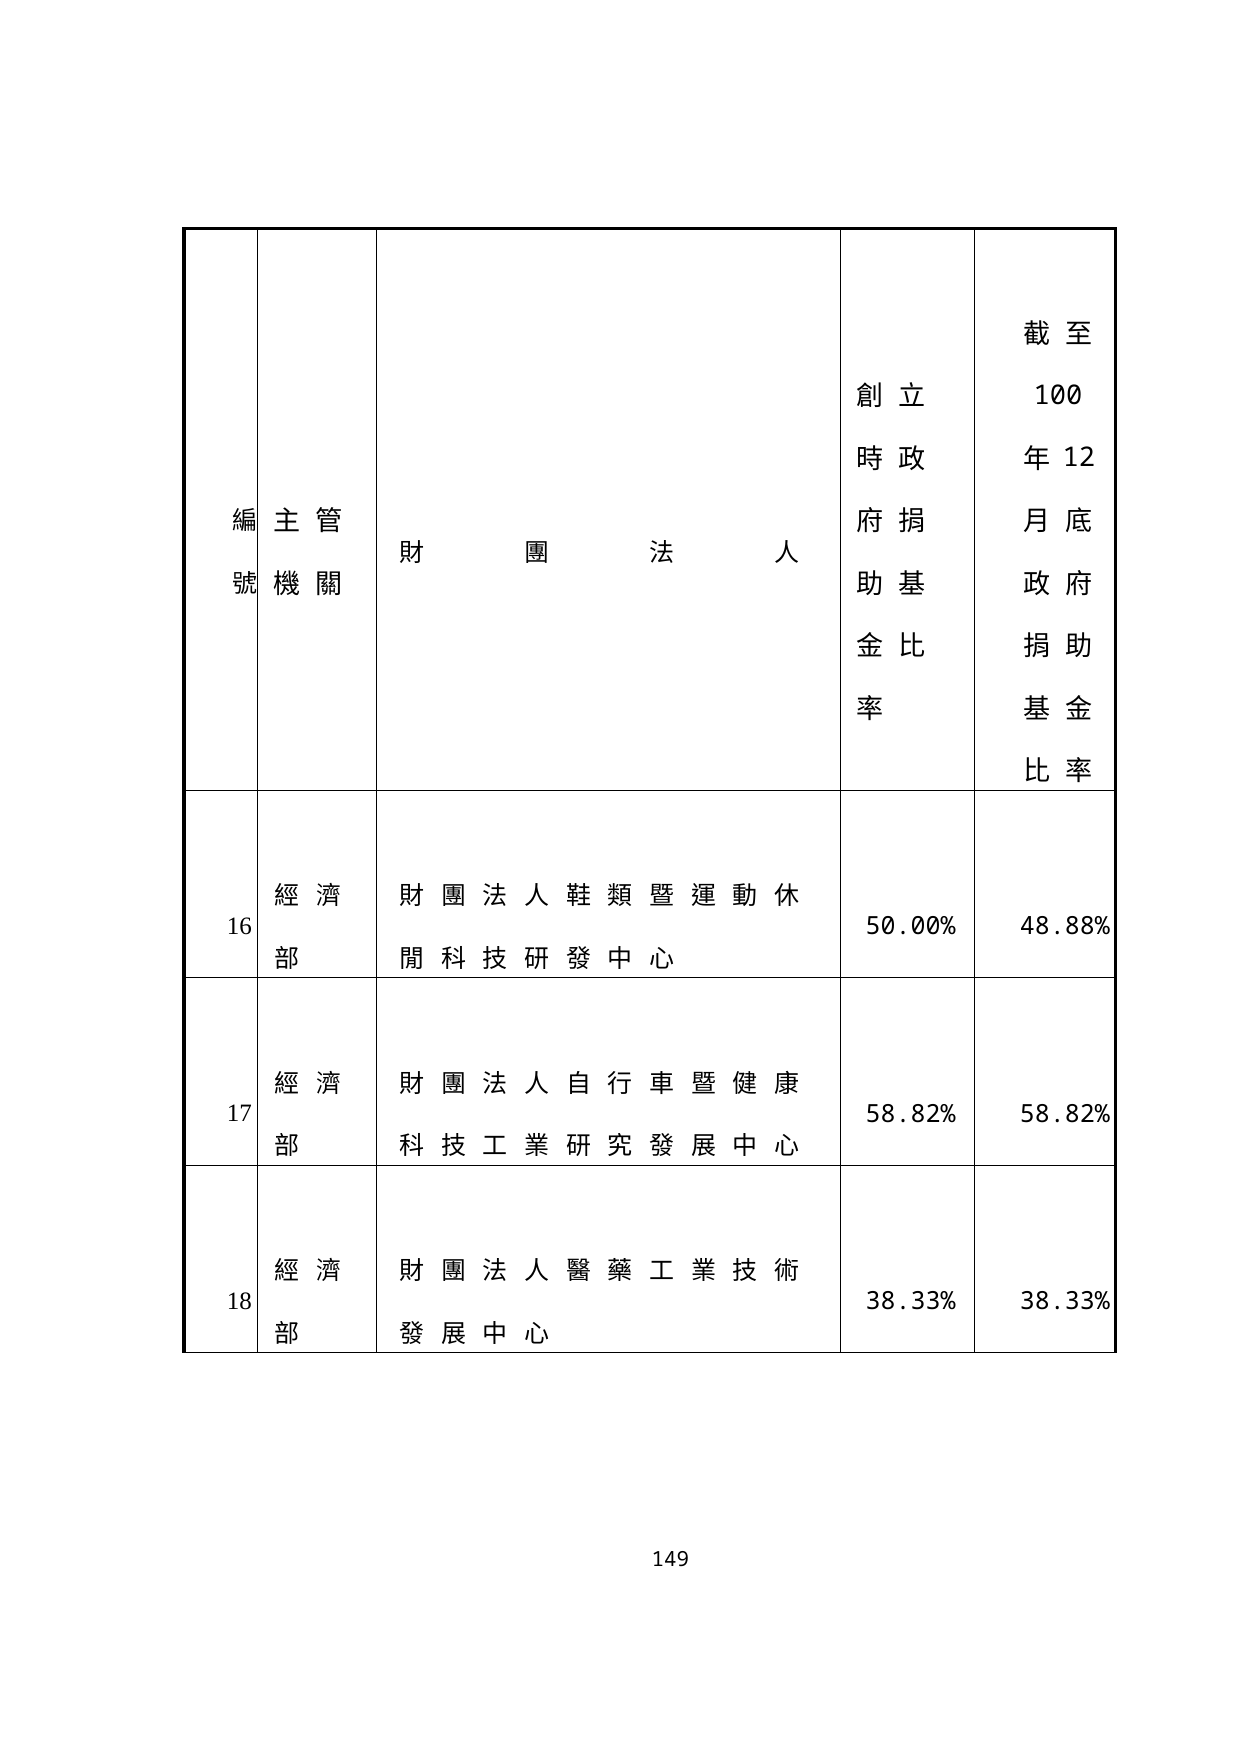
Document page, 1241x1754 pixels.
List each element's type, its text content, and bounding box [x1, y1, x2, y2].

table_cell 18 [186, 1166, 257, 1352]
table_cell 17 [186, 978, 257, 1165]
table_cell 經濟部 [258, 791, 376, 977]
table_header 財 團 法 人 [377, 230, 840, 790]
table_cell 48.88% [975, 791, 1114, 977]
table_header 截至100年12月底政府捐助基金比率 [975, 230, 1114, 790]
table_cell 58.82% [975, 978, 1114, 1165]
table_header 主管機關 [258, 230, 376, 790]
table_cell 16 [186, 791, 257, 977]
table_cell 財團法人鞋類暨運動休閒科技研發中心 [377, 791, 840, 977]
table_cell 財團法人醫藥工業技術發展中心 [377, 1166, 840, 1352]
table_cell 財團法人自行車暨健康科技工業研究發展中心 [377, 978, 840, 1165]
table_cell 58.82% [841, 978, 974, 1165]
table_header 創立時政府捐助基金比率 [841, 230, 974, 790]
table_cell 經濟部 [258, 978, 376, 1165]
table_cell 50.00% [841, 791, 974, 977]
table_header 編號 [186, 230, 257, 790]
table_cell 經濟部 [258, 1166, 376, 1352]
table_cell 38.33% [841, 1166, 974, 1352]
table_cell 38.33% [975, 1166, 1114, 1352]
